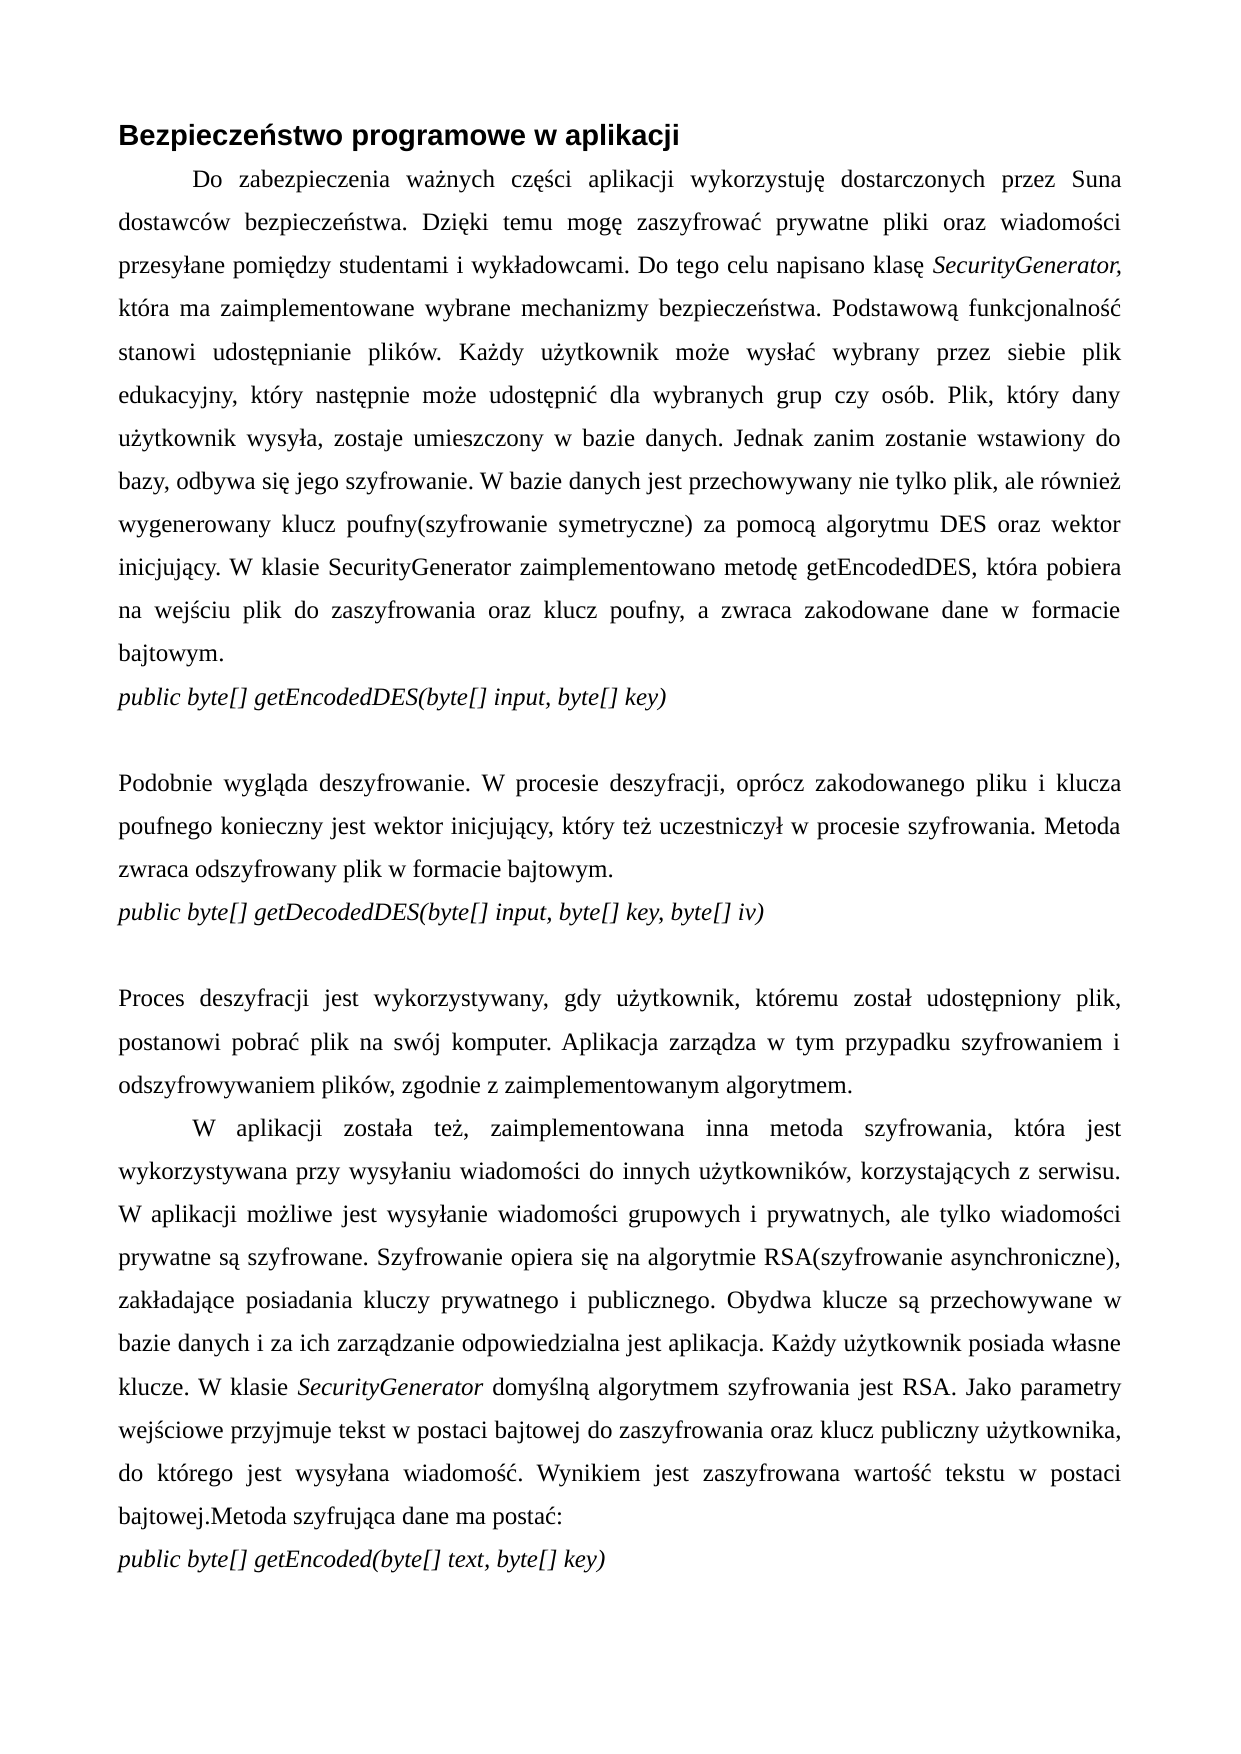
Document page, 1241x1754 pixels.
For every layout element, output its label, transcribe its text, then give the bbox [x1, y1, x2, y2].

text Do zabezpieczenia ważnych części aplikacji wykorzystuję dostarczonych przez Suna dostawców bezpieczeństwa. Dzięki temu mogę zaszyfrować prywatne pliki oraz wiadomości przesyłane pomiędzy studentami i wykładowcami. Do tego celu napisano klasę SecurityGenerator, która ma zaimplementowane wybrane mechanizmy bezpieczeństwa. Podstawową funkcjonalność stanowi udostępnianie plików. Każdy użytkownik może wysłać wybrany przez siebie plik edukacyjny, który następnie może udostępnić dla wybranych grup czy osób. Plik, który dany użytkownik wysyła, zostaje umieszczony w bazie danych. Jednak zanim zostanie wstawiony do bazy, odbywa się jego szyfrowanie. W bazie danych jest przechowywany nie tylko plik, ale również wygenerowany klucz poufny(szyfrowanie symetryczne) za pomocą algorytmu DES oraz wektor inicjujący. W klasie SecurityGenerator zaimplementowano metodę getEncodedDES, która pobiera na wejściu plik do zaszyfrowania oraz klucz poufny, a zwraca zakodowane dane w formacie bajtowym. [118, 164, 1122, 667]
text public byte[] getEncoded(byte[] text, byte[] key) [118, 1544, 1122, 1573]
text Podobnie wygląda deszyfrowanie. W procesie deszyfracji, oprócz zakodowanego pliku i klucza poufnego konieczny jest wektor inicjujący, który też uczestniczył w procesie szyfrowania. Metoda zwraca odszyfrowany plik w formacie bajtowym. [118, 768, 1122, 883]
subtitle Bezpieczeństwo programowe w aplikacji [118, 118, 1122, 152]
text Proces deszyfracji jest wykorzystywany, gdy użytkownik, któremu został udostępniony plik, postanowi pobrać plik na swój komputer. Aplikacja zarządza w tym przypadku szyfrowaniem i odszyfrowywaniem plików, zgodnie z zaimplementowanym algorytmem. [118, 983, 1122, 1098]
text W aplikacji została też, zaimplementowana inna metoda szyfrowania, która jest wykorzystywana przy wysyłaniu wiadomości do innych użytkowników, korzystających z serwisu. W aplikacji możliwe jest wysyłanie wiadomości grupowych i prywatnych, ale tylko wiadomości prywatne są szyfrowane. Szyfrowanie opiera się na algorytmie RSA(szyfrowanie asynchroniczne), zakładające posiadania kluczy prywatnego i publicznego. Obydwa klucze są przechowywane w bazie danych i za ich zarządzanie odpowiedzialna jest aplikacja. Każdy użytkownik posiada własne klucze. W klasie SecurityGenerator domyślną algorytmem szyfrowania jest RSA. Jako parametry wejściowe przyjmuje tekst w postaci bajtowej do zaszyfrowania oraz klucz publiczny użytkownika, do którego jest wysyłana wiadomość. Wynikiem jest zaszyfrowana wartość tekstu w postaci bajtowej.Metoda szyfrująca dane ma postać: [118, 1113, 1122, 1530]
text public byte[] getEncodedDES(byte[] input, byte[] key) [118, 682, 1122, 710]
text public byte[] getDecodedDES(byte[] input, byte[] key, byte[] iv) [118, 897, 1122, 926]
